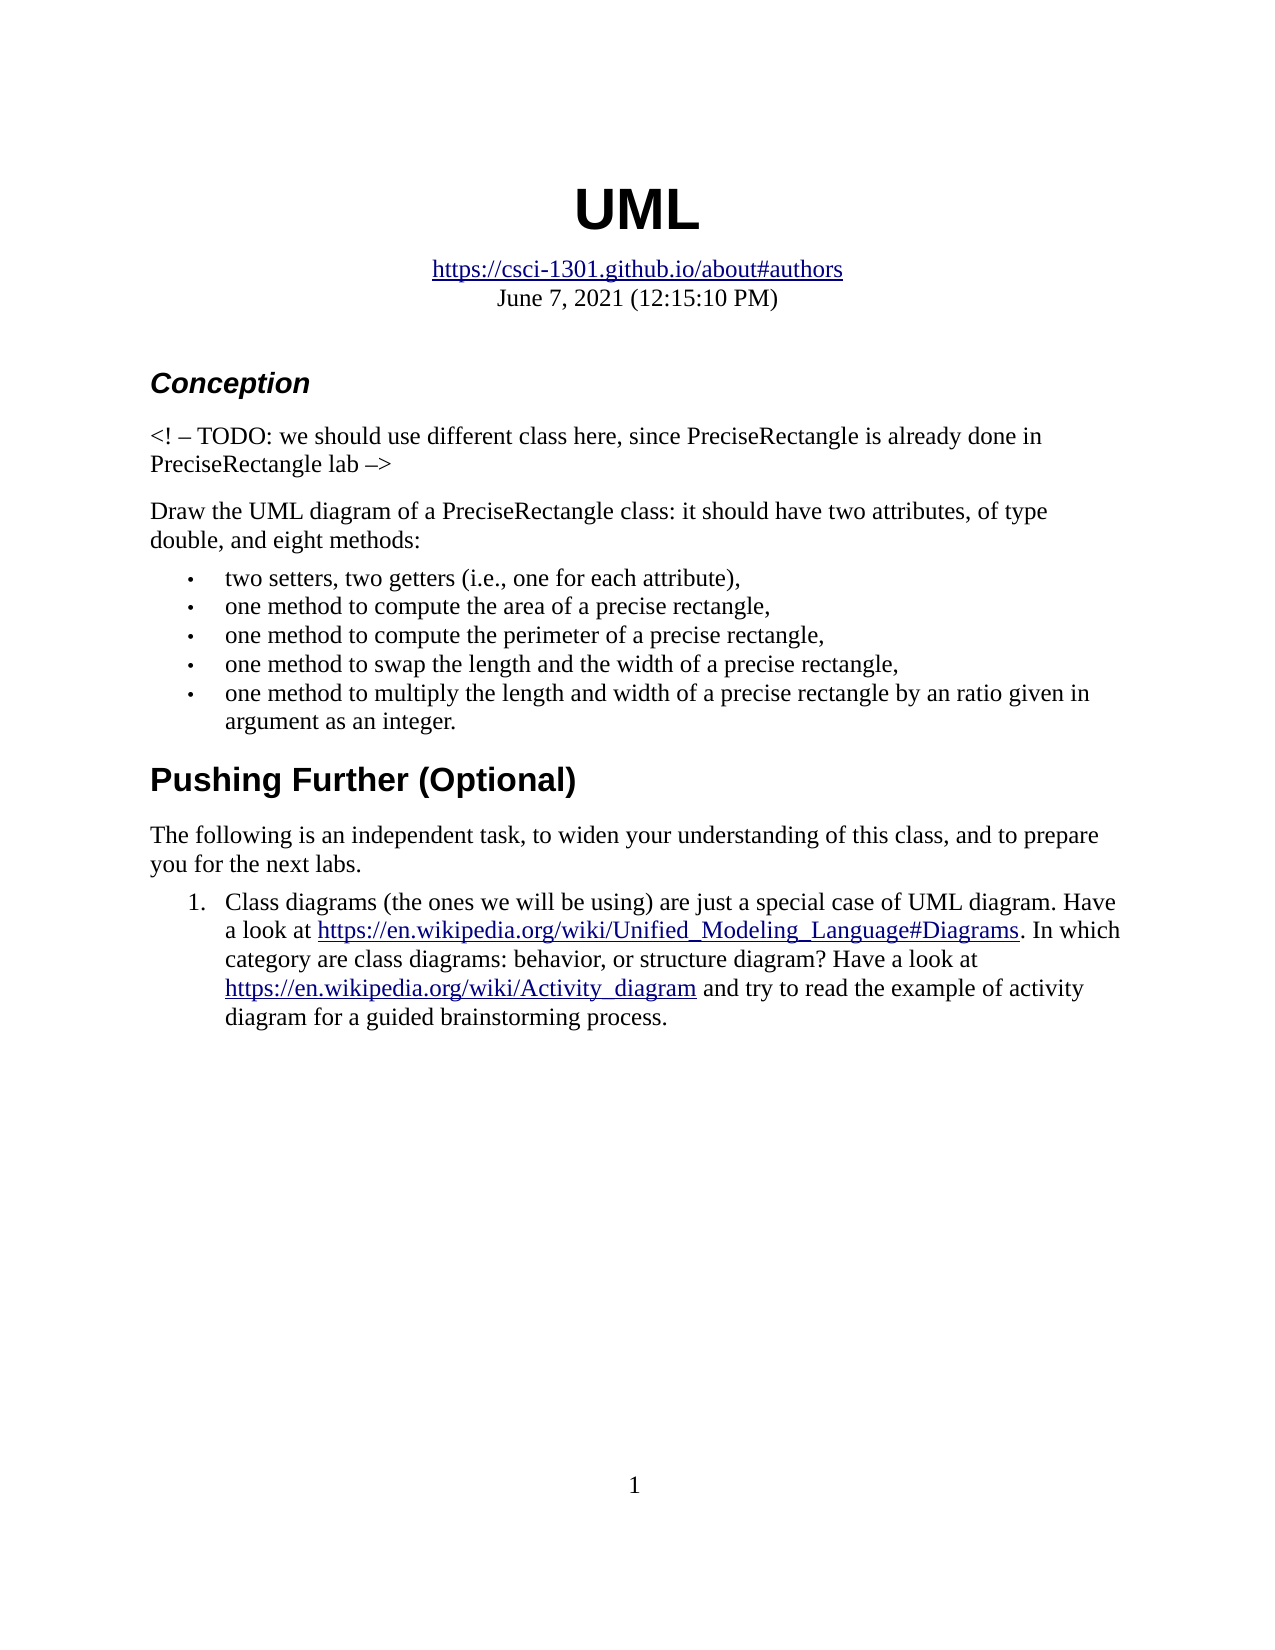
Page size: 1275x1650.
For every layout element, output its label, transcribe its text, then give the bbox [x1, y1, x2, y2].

subtitle Pushing Further (Optional) [150, 760, 1125, 799]
subtitle Conception [150, 366, 1125, 399]
list one method to swap the length and the width of a precise rectangle, [187, 649, 1125, 678]
text Draw the UML diagram of a PreciseRectangle class: it should have two attributes, of type double, and eight methods: [150, 496, 1125, 554]
list one method to compute the perimeter of a precise rectangle, [187, 620, 1125, 649]
list one method to compute the area of a precise rectangle, [187, 591, 1125, 620]
list one method to multiply the length and width of a precise rectangle by an ratio given in argument as an integer. [187, 678, 1125, 735]
list Class diagrams (the ones we will be using) are just a special case of UML diagram. Have a look at https://en.wikipedia.org/wiki/Unified_Modeling_Language#Diagrams. In which category are class diagrams: behavior, or structure diagram? Have a look at https://en.wikipedia.org/wiki/Activity_diagram and try to read the example of activity diagram for a guided brainstorming process. [187, 887, 1125, 1031]
text https://csci-1301.github.io/about#authors [150, 254, 1125, 283]
text June 7, 2021 (12:15:10 PM) [150, 283, 1125, 312]
list two setters, two getters (i.e., one for each attribute), [187, 563, 1125, 591]
text <! – TODO: we should use different class here, since PreciseRectangle is already done in PreciseRectangle lab –> [150, 421, 1125, 478]
title UML [150, 175, 1125, 242]
text The following is an independent task, to widen your understanding of this class, and to prepare you for the next labs. [150, 820, 1125, 878]
